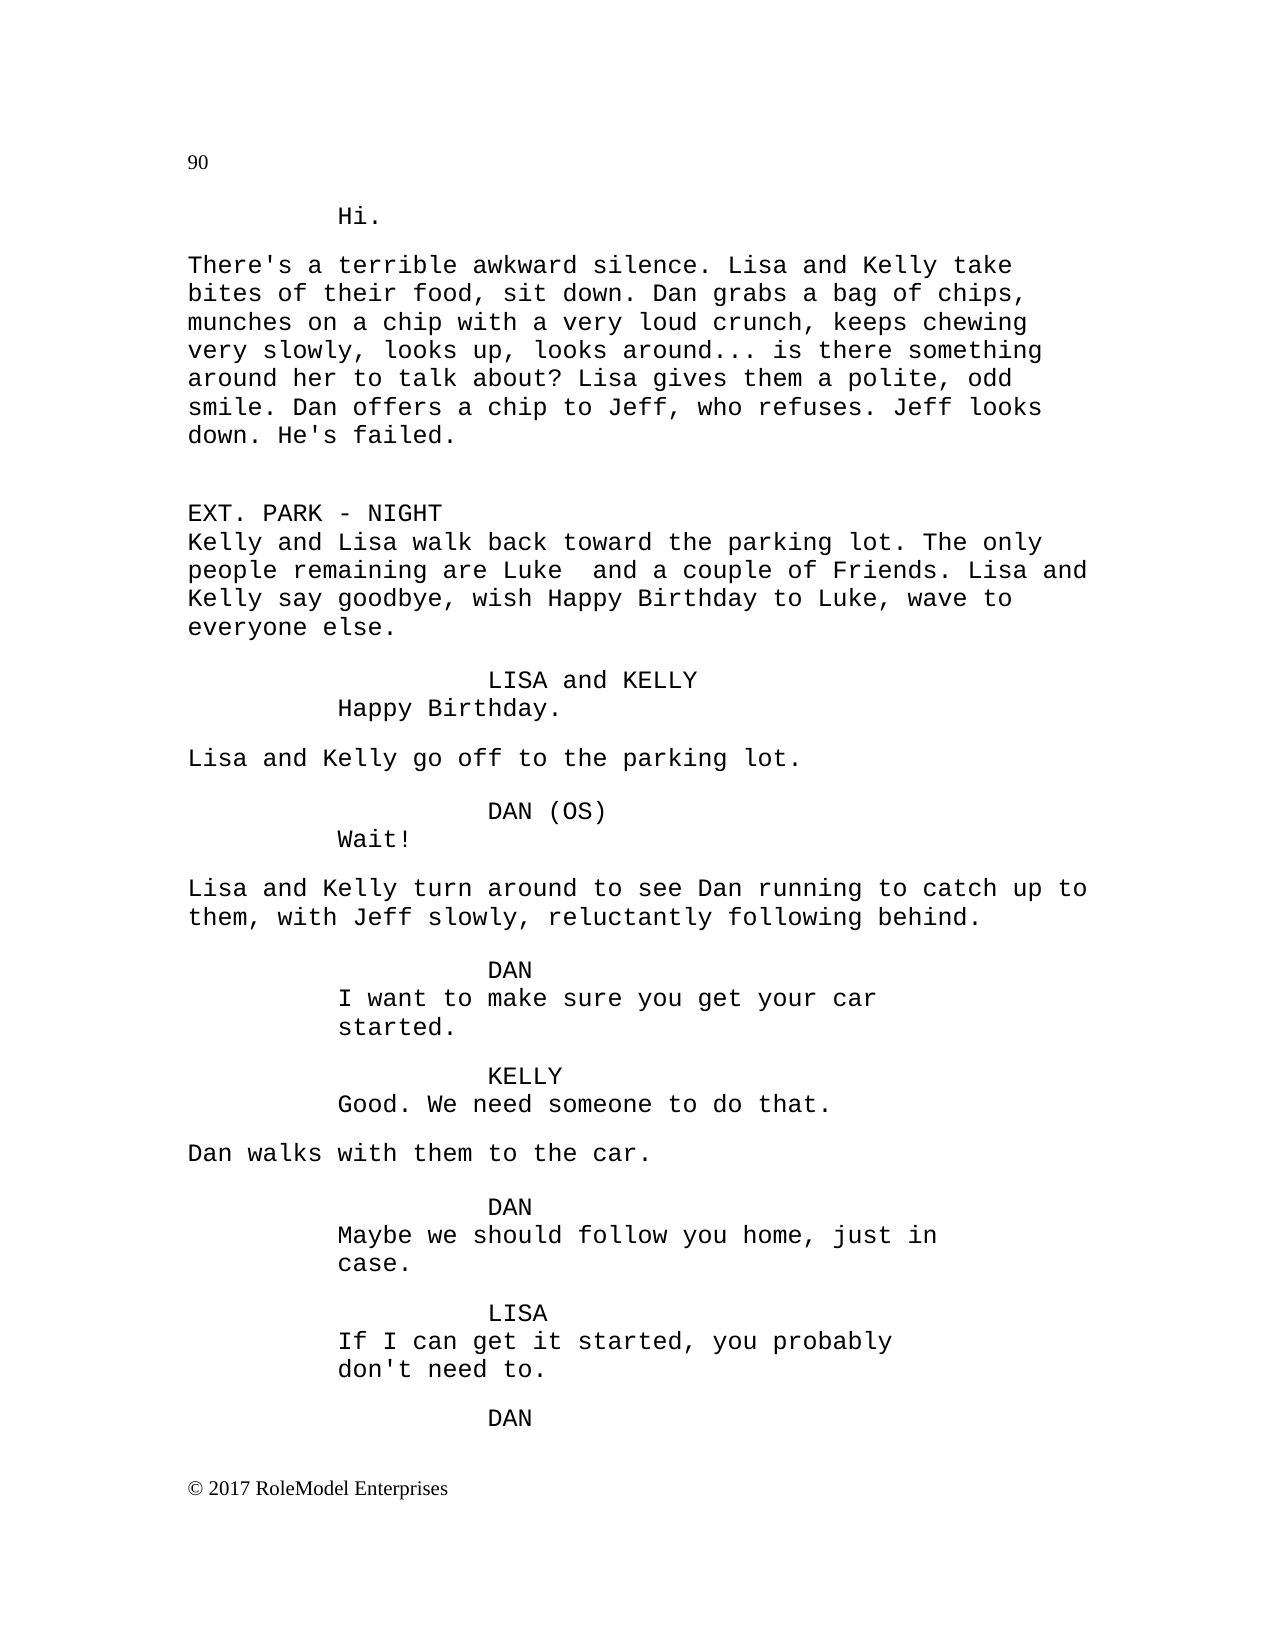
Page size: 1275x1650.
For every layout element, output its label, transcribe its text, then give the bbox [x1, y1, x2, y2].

text KELLY [187, 1063, 1087, 1092]
text I want to make sure you get your car started. [337, 986, 937, 1043]
text Lisa and Kelly go off to the parking lot. [187, 745, 1087, 773]
text DAN [187, 1194, 1087, 1223]
subtitle EXT. PARK - NIGHT [187, 501, 1087, 529]
text DAN (OS) [187, 798, 1087, 827]
text Wait! [337, 827, 937, 855]
text Kelly and Lisa walk back toward the parking lot. The only people remaining are Luke and a couple of Friends. Lisa and Kelly say goodbye, wish Happy Birthday to Luke, wave to everyone else. [187, 529, 1087, 643]
text Happy Birthday. [337, 696, 937, 724]
text If I can get it started, you probably don't need to. [337, 1328, 937, 1385]
text DAN [187, 1406, 1087, 1434]
text LISA and KELLY [187, 668, 1087, 696]
text There's a terrible awkward silence. Lisa and Kelly take bites of their food, sit down. Dan grabs a bag of chips, munches on a chip with a very loud crunch, keeps chewing very slowly, looks up, looks around... is there something around her to talk about? Lisa gives them a polite, odd smile. Dan offers a chip to Jeff, who refuses. Jeff looks down. He's failed. [187, 253, 1087, 451]
text Hi. [337, 203, 937, 232]
text Good. We need someone to do that. [337, 1092, 937, 1120]
text Dan walks with them to the car. [187, 1141, 1087, 1169]
text Lisa and Kelly turn around to see Dan running to catch up to them, with Jeff slowly, reluctantly following behind. [187, 876, 1087, 933]
text LISA [187, 1300, 1087, 1328]
text DAN [187, 958, 1087, 986]
text Maybe we should follow you home, just in case. [337, 1223, 937, 1279]
